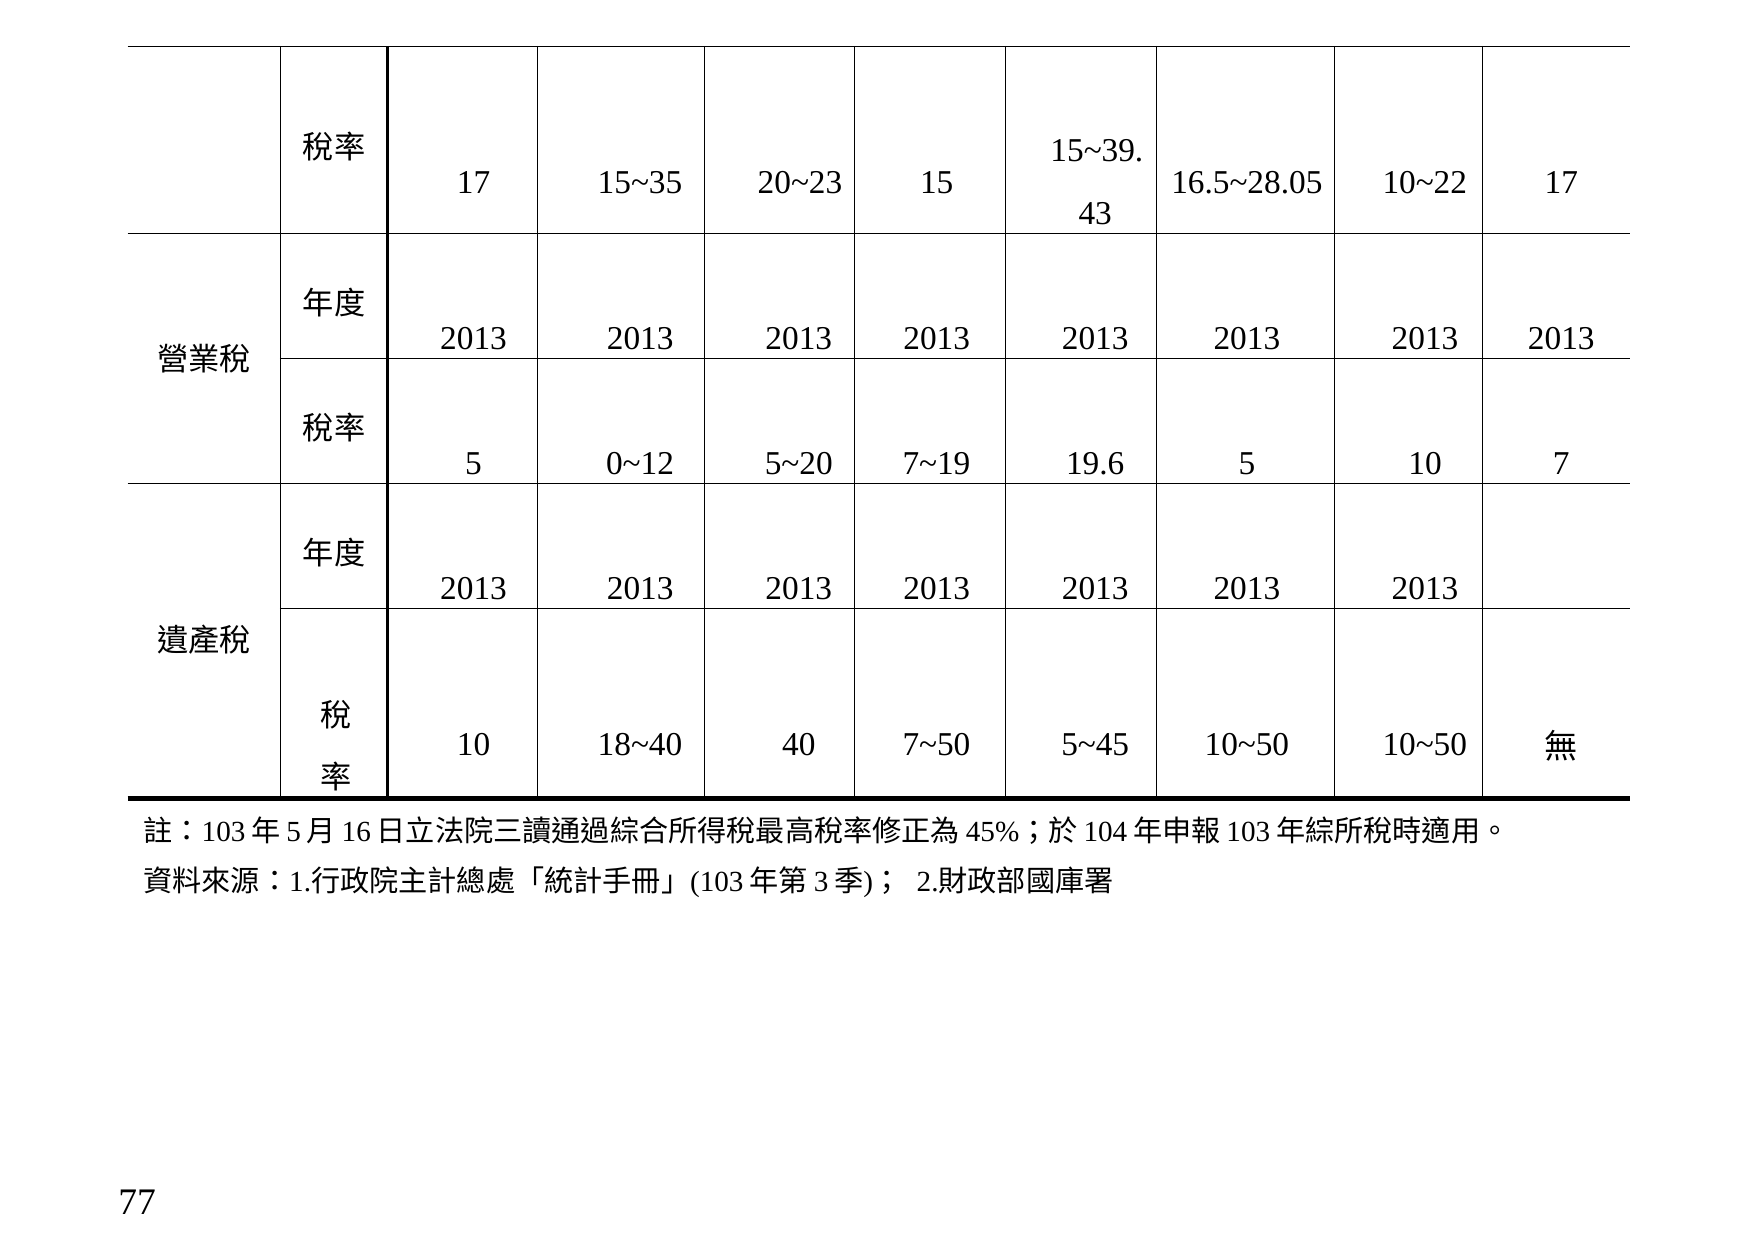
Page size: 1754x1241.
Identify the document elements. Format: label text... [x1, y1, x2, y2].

table_cell 0~12 [538, 359, 704, 483]
table_cell 15~35 [538, 47, 704, 233]
table_cell 18~40 [538, 609, 704, 796]
table_cell 2013 [1157, 234, 1334, 358]
table_cell 10~50 [1335, 609, 1482, 796]
table_cell 稅率 [281, 609, 386, 796]
table_cell 10 [389, 609, 537, 796]
table_cell 40 [705, 609, 854, 796]
table_cell 7 [1483, 359, 1630, 483]
text 資料來源：1.行政院主計總處「統計手冊」(103年第3季)； 2.財政部國庫署 [128, 858, 1543, 900]
table_cell 7~19 [855, 359, 1005, 483]
table_cell 營業稅 [128, 234, 280, 483]
table_cell 2013 [1006, 234, 1156, 358]
table_cell 10 [1335, 359, 1482, 483]
table_cell 10~22 [1335, 47, 1482, 233]
table_cell 2013 [1483, 234, 1630, 358]
table_cell 2013 [1335, 234, 1482, 358]
table_cell 2013 [389, 484, 537, 608]
table_cell 17 [1483, 47, 1630, 233]
table_cell [128, 47, 280, 233]
table_cell [1483, 484, 1630, 608]
text 註：103年5月16日立法院三讀通過綜合所得稅最高稅率修正為45%；於104年申報103年綜所稅時適用。 [128, 808, 1543, 850]
table_cell 5 [1157, 359, 1334, 483]
table_cell 15 [855, 47, 1005, 233]
table_cell 年度 [281, 234, 386, 358]
table_cell 2013 [538, 234, 704, 358]
table_cell 19.6 [1006, 359, 1156, 483]
table_cell 2013 [1157, 484, 1334, 608]
table_cell 17 [389, 47, 537, 233]
table_cell 無 [1483, 609, 1630, 796]
table_cell 2013 [855, 234, 1005, 358]
table_cell 年度 [281, 484, 386, 608]
table_cell 2013 [705, 234, 854, 358]
table_cell 20~23 [705, 47, 854, 233]
table_cell 2013 [855, 484, 1005, 608]
table_cell 5~20 [705, 359, 854, 483]
table_cell 10~50 [1157, 609, 1334, 796]
table_cell 7~50 [855, 609, 1005, 796]
table_cell 5~45 [1006, 609, 1156, 796]
table_cell 2013 [1006, 484, 1156, 608]
table_cell 稅率 [281, 47, 386, 233]
table_cell 2013 [538, 484, 704, 608]
table_cell 2013 [1335, 484, 1482, 608]
table_cell 稅率 [281, 359, 386, 483]
table_cell 2013 [389, 234, 537, 358]
table_cell 5 [389, 359, 537, 483]
table_cell 遺產稅 [128, 484, 280, 796]
table_cell 15~39.43 [1006, 47, 1156, 233]
table_cell 16.5~28.05 [1157, 47, 1334, 233]
table_cell 2013 [705, 484, 854, 608]
